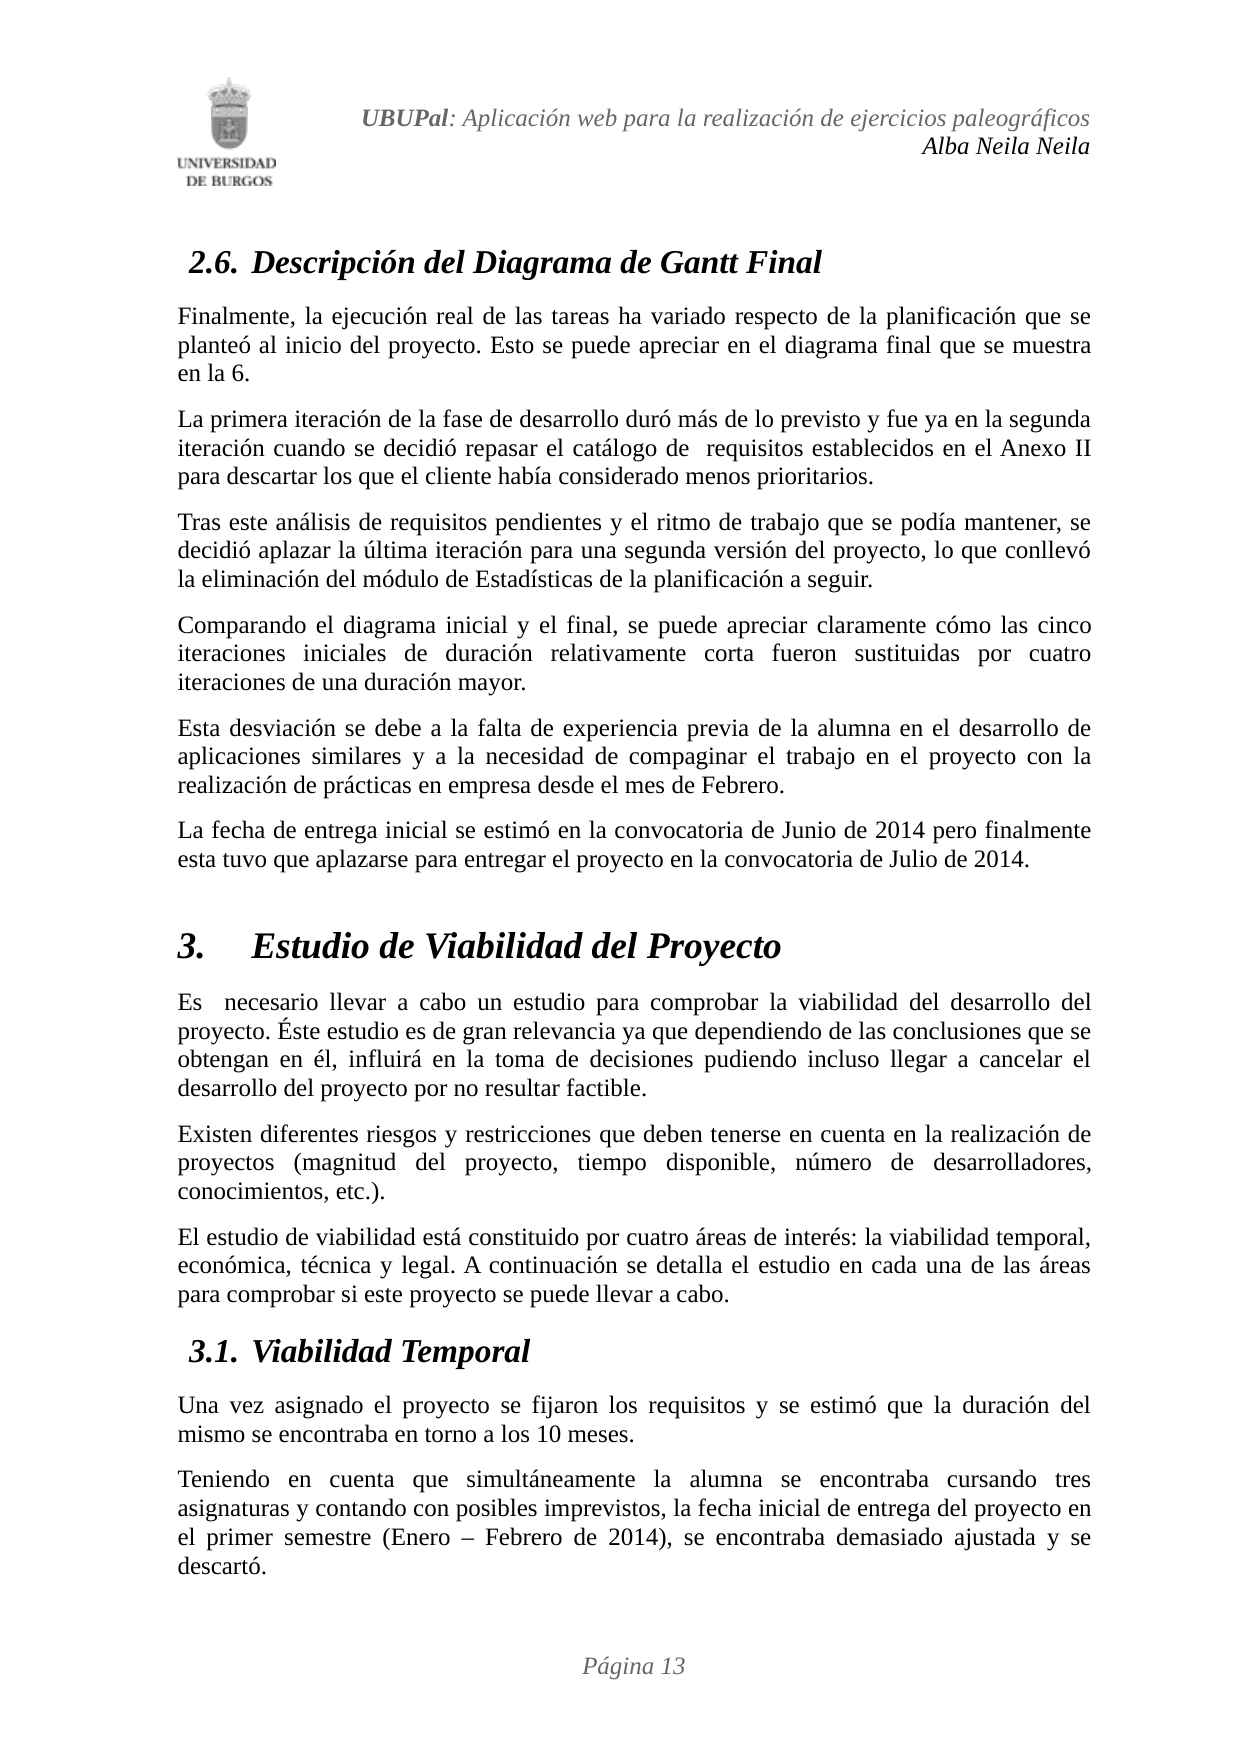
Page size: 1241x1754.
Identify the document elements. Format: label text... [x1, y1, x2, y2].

text Una vez asignado el proyecto se fijaron los requisitos y se estimó que la duración del mismo se encontraba en torno a los 10 meses. [177, 1390, 1092, 1448]
text Existen diferentes riesgos y restricciones que deben tenerse en cuenta en la realización de proyectos (magnitud del proyecto, tiempo disponible, número de desarrolladores, conocimientos, etc.). [177, 1119, 1092, 1205]
text Teniendo en cuenta que simultáneamente la alumna se encontraba cursando tres asignaturas y contando con posibles imprevistos, la fecha inicial de entrega del proyecto en el primer semestre (Enero – Febrero de 2014), se encontraba demasiado ajustada y se descartó. [177, 1464, 1092, 1579]
picture [177, 77, 276, 186]
text Comparando el diagrama inicial y el final, se puede apreciar claramente cómo las cinco iteraciones iniciales de duración relativamente corta fueron sustituidas por cuatro iteraciones de una duración mayor. [177, 610, 1092, 696]
text La primera iteración de la fase de desarrollo duró más de lo previsto y fue ya en la segunda iteración cuando se decidió repasar el catálogo de requisitos establecidos en el Anexo II para descartar los que el cliente había considerado menos prioritarios. [177, 404, 1092, 490]
text La fecha de entrega inicial se estimó en la convocatoria de Junio de 2014 pero finalmente esta tuvo que aplazarse para entregar el proyecto en la convocatoria de Julio de 2014. [177, 816, 1092, 873]
text Tras este análisis de requisitos pendientes y el ritmo de trabajo que se podía mantener, se decidió aplazar la última iteración para una segunda versión del proyecto, lo que conllevó la eliminación del módulo de Estadísticas de la planificación a seguir. [177, 507, 1092, 593]
text El estudio de viabilidad está constituido por cuatro áreas de interés: la viabilidad temporal, económica, técnica y legal. A continuación se detalla el estudio en cada una de las áreas para comprobar si este proyecto se puede llevar a cabo. [177, 1222, 1092, 1308]
subtitle Descripción del Diagrama de Gantt Final [189, 242, 1092, 280]
subtitle Estudio de Viabilidad del Proyecto [177, 923, 1092, 966]
text Finalmente, la ejecución real de las tareas ha variado respecto de la planificación que se planteó al inicio del proyecto. Esto se puede apreciar en el diagrama final que se muestra en la . [177, 301, 1092, 387]
text Es necesario llevar a cabo un estudio para comprobar la viabilidad del desarrollo del proyecto. Éste estudio es de gran relevancia ya que dependiendo de las conclusiones que se obtengan en él, influirá en la toma de decisiones pudiendo incluso llegar a cancelar el desarrollo del proyecto por no resultar factible. [177, 987, 1092, 1102]
subtitle Viabilidad Temporal [189, 1331, 1092, 1370]
text Esta desviación se debe a la falta de experiencia previa de la alumna en el desarrollo de aplicaciones similares y a la necesidad de compaginar el trabajo en el proyecto con la realización de prácticas en empresa desde el mes de Febrero. [177, 713, 1092, 799]
